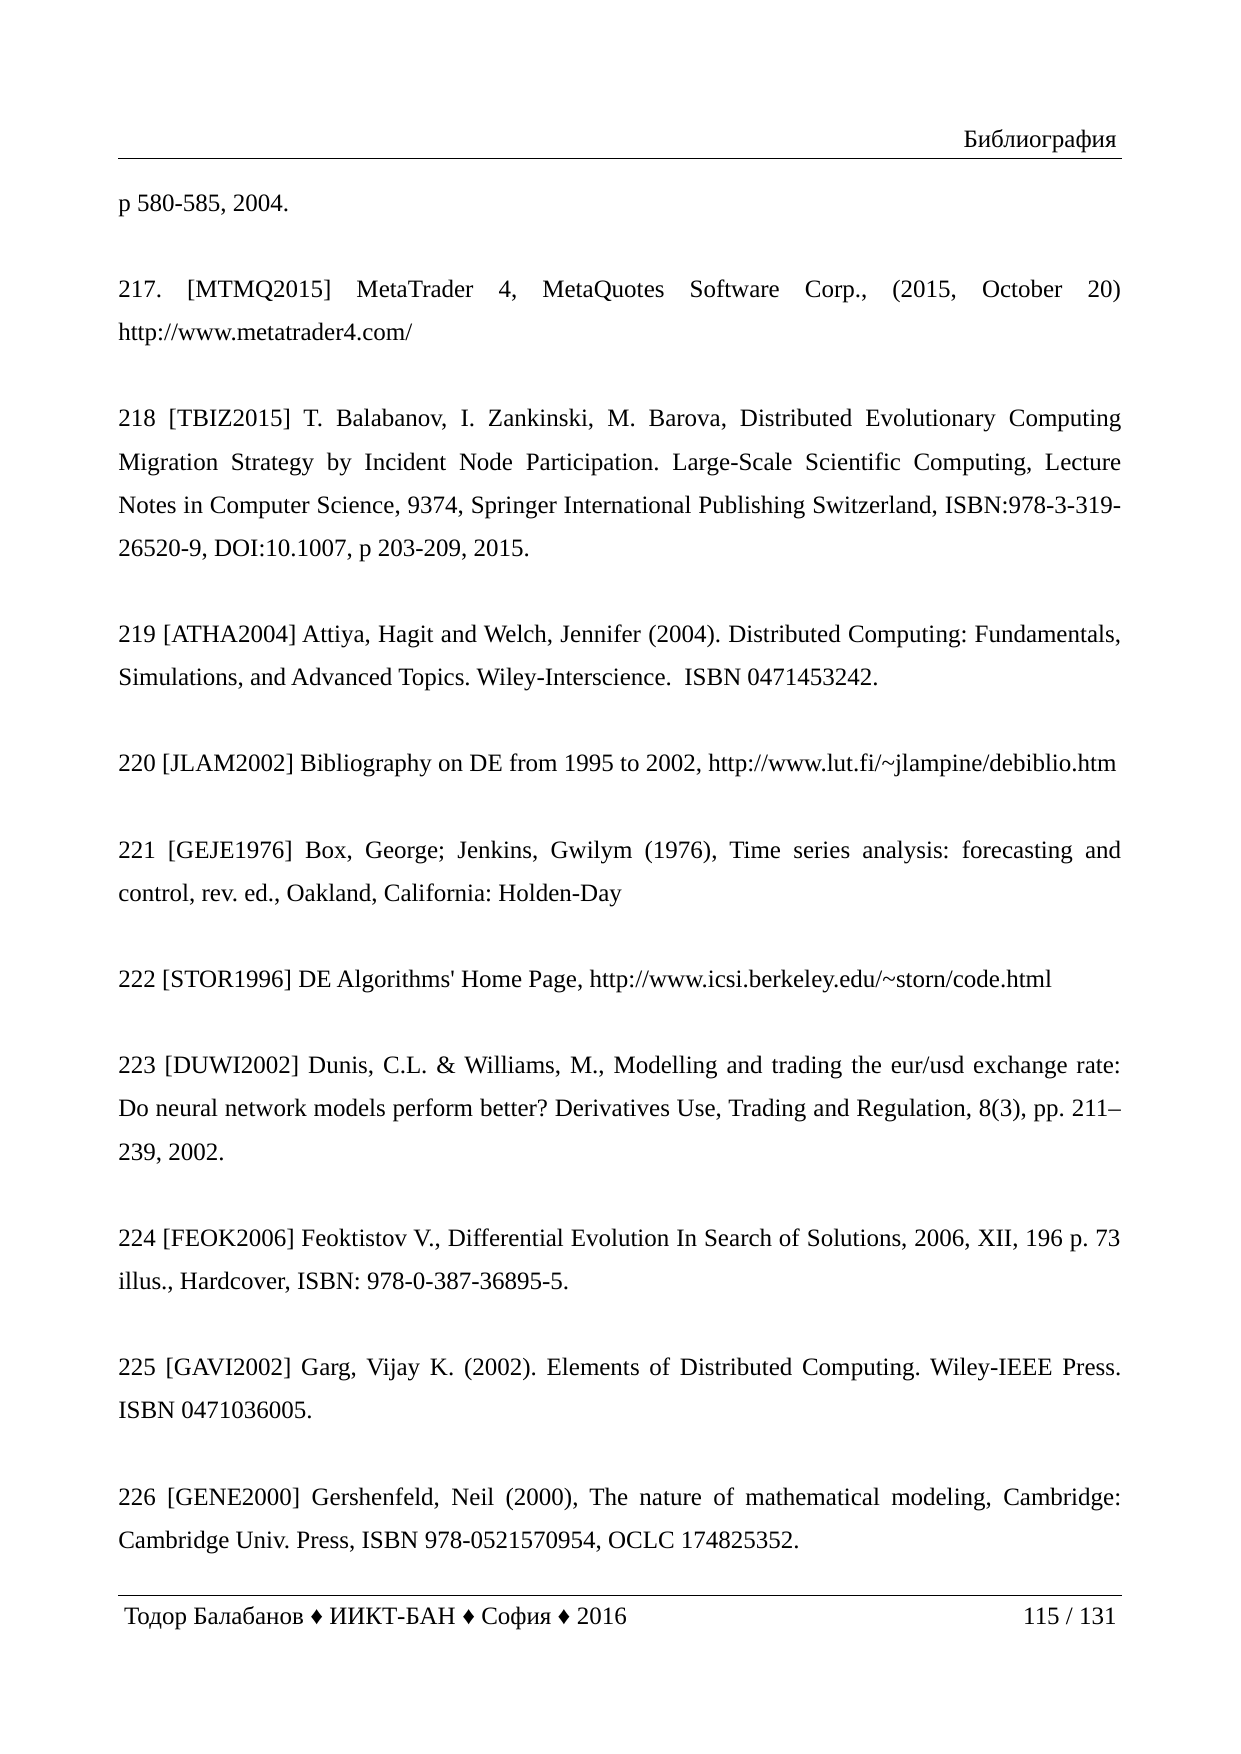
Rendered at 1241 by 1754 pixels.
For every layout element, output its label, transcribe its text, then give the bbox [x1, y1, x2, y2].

text 221 [GEJE1976] Box, George; Jenkins, Gwilym (1976), Time series analysis: forecasting and control, rev. ed., Oakland, California: Holden-Day [118, 835, 1122, 907]
text 219 [ATHA2004] Attiya, Hagit and Welch, Jennifer (2004). Distributed Computing: Fundamentals, Simulations, and Advanced Topics. Wiley-Interscience. ISBN 0471453242. [118, 619, 1122, 691]
text 225 [GAVI2002] Garg, Vijay K. (2002). Elements of Distributed Computing. Wiley-IEEE Press. ISBN 0471036005. [118, 1352, 1122, 1424]
text 217. [MTMQ2015] MetaTrader 4, MetaQuotes Software Corp., (2015, October 20) http://www.metatrader4.com/ [118, 274, 1122, 346]
text 222 [STOR1996] DE Algorithms' Home Page, http://www.icsi.berkeley.edu/~storn/code.html [118, 964, 1122, 993]
text 218 [TBIZ2015] T. Balabanov, I. Zankinski, M. Barova, Distributed Evolutionary Computing Migration Strategy by Incident Node Participation. Large-Scale Scientific Computing, Lecture Notes in Computer Science, 9374, Springer International Publishing Switzerland, ISBN:978-3-319-26520-9, DOI:10.1007, p 203-209, 2015. [118, 403, 1122, 562]
text 224 [FEOK2006] Feoktistov V., Differential Evolution In Search of Solutions, 2006, XII, 196 p. 73 illus., Hardcover, ISBN: 978-0-387-36895-5. [118, 1223, 1122, 1295]
text 223 [DUWI2002] Dunis, C.L. & Williams, M., Modelling and trading the eur/usd exchange rate: Do neural network models perform better? Derivatives Use, Trading and Regulation, 8(3), pp. 211–239, 2002. [118, 1050, 1122, 1165]
text 226 [GENE2000] Gershenfeld, Neil (2000), The nature of mathematical modeling, Cambridge: Cambridge Univ. Press, ISBN 978-0521570954, OCLC 174825352. [118, 1482, 1122, 1553]
text 220 [JLAM2002] Bibliography on DE from 1995 to 2002, http://www.lut.fi/~jlampine/debiblio.htm [118, 748, 1122, 777]
text p 580-585, 2004. [118, 188, 1122, 217]
